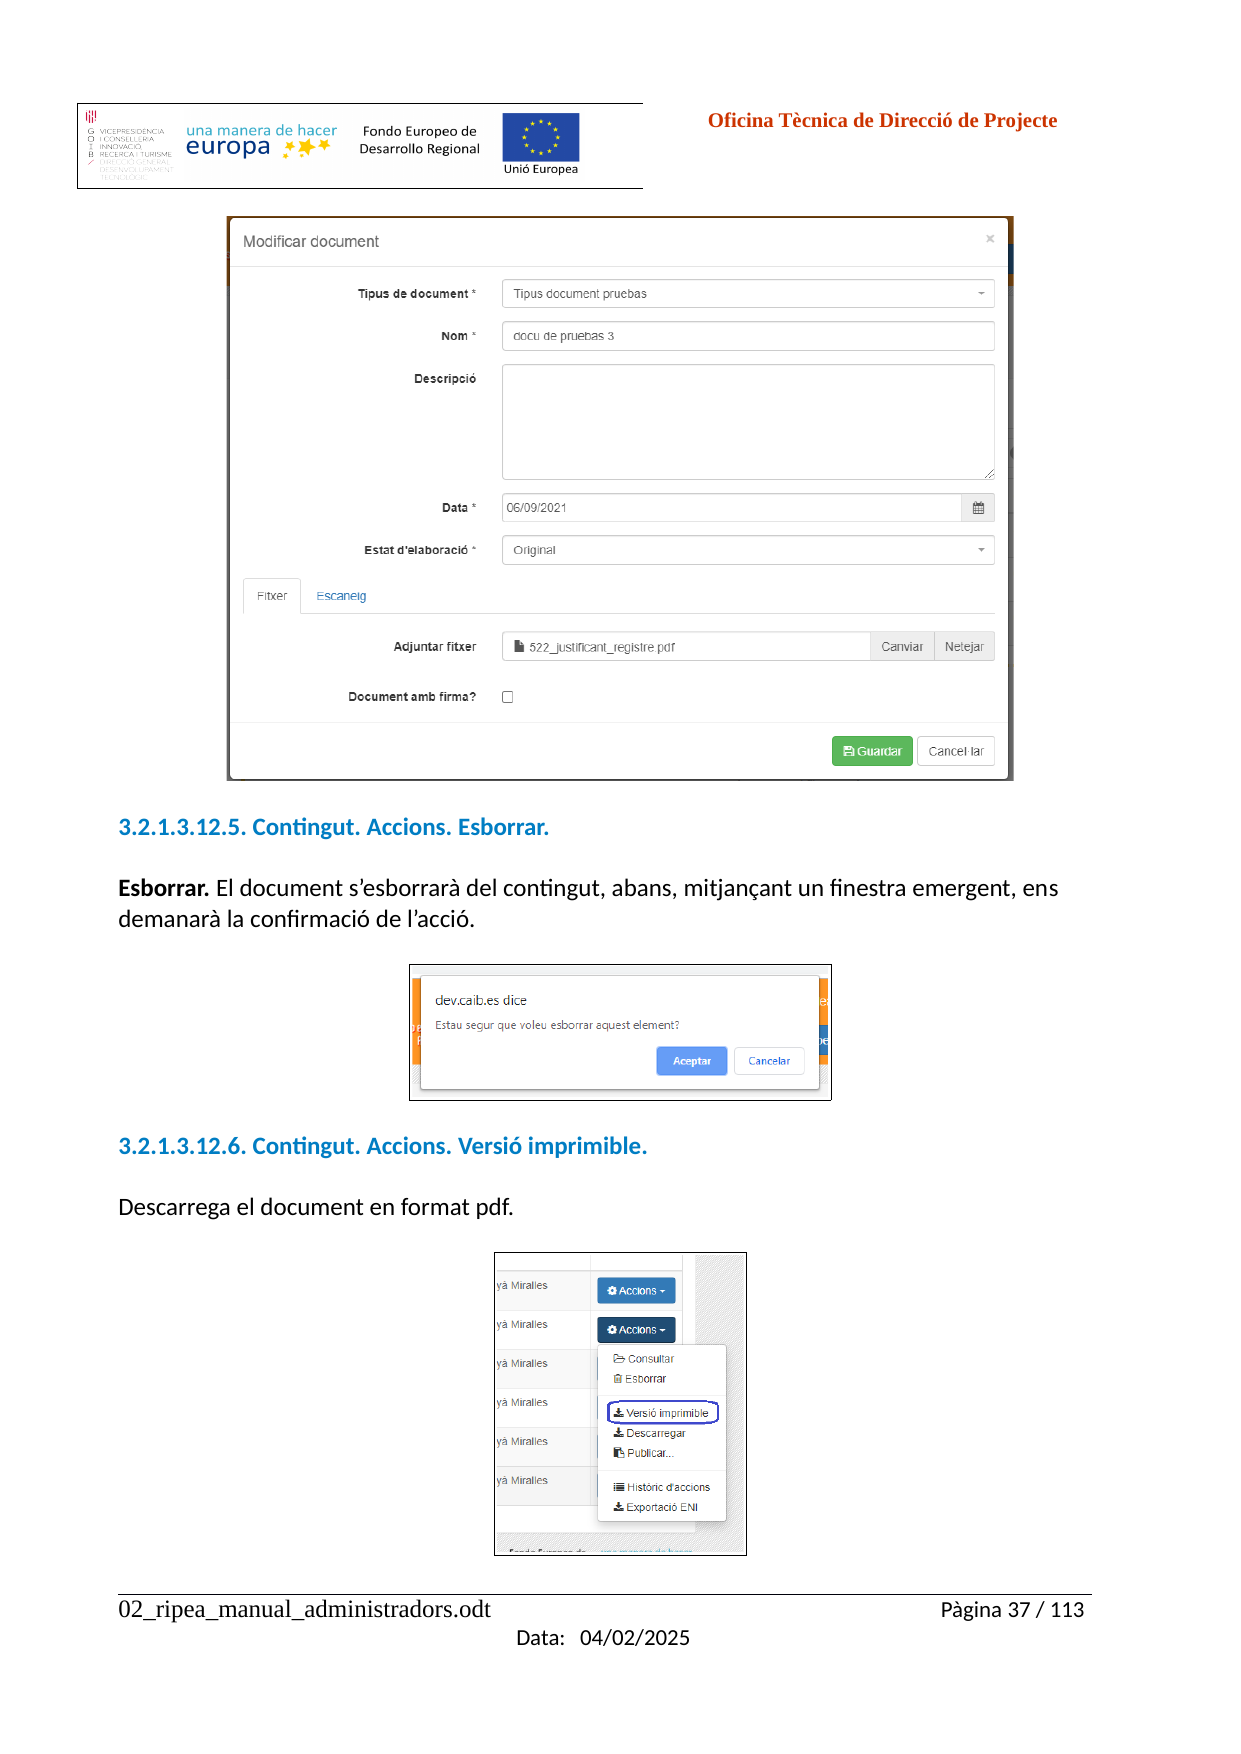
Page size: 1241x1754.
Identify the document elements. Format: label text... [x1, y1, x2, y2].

subtitle 3.2.1.3.12.6. Contingut. Accions. Versió imprimible. [118, 1130, 1122, 1161]
text Descarrega el document en format pdf. [118, 1191, 1122, 1222]
subtitle 3.2.1.3.12.5. Contingut. Accions. Esborrar. [118, 811, 1122, 842]
text Esborrar. El document s’esborrarà del contingut, abans, mitjançant un finestra emergent, ens demanarà la confirmació de l’acció. [118, 872, 1122, 933]
picture [184, 108, 585, 182]
picture [82, 108, 178, 182]
picture [226, 216, 1014, 781]
picture [496, 1255, 744, 1552]
picture [412, 966, 828, 1097]
